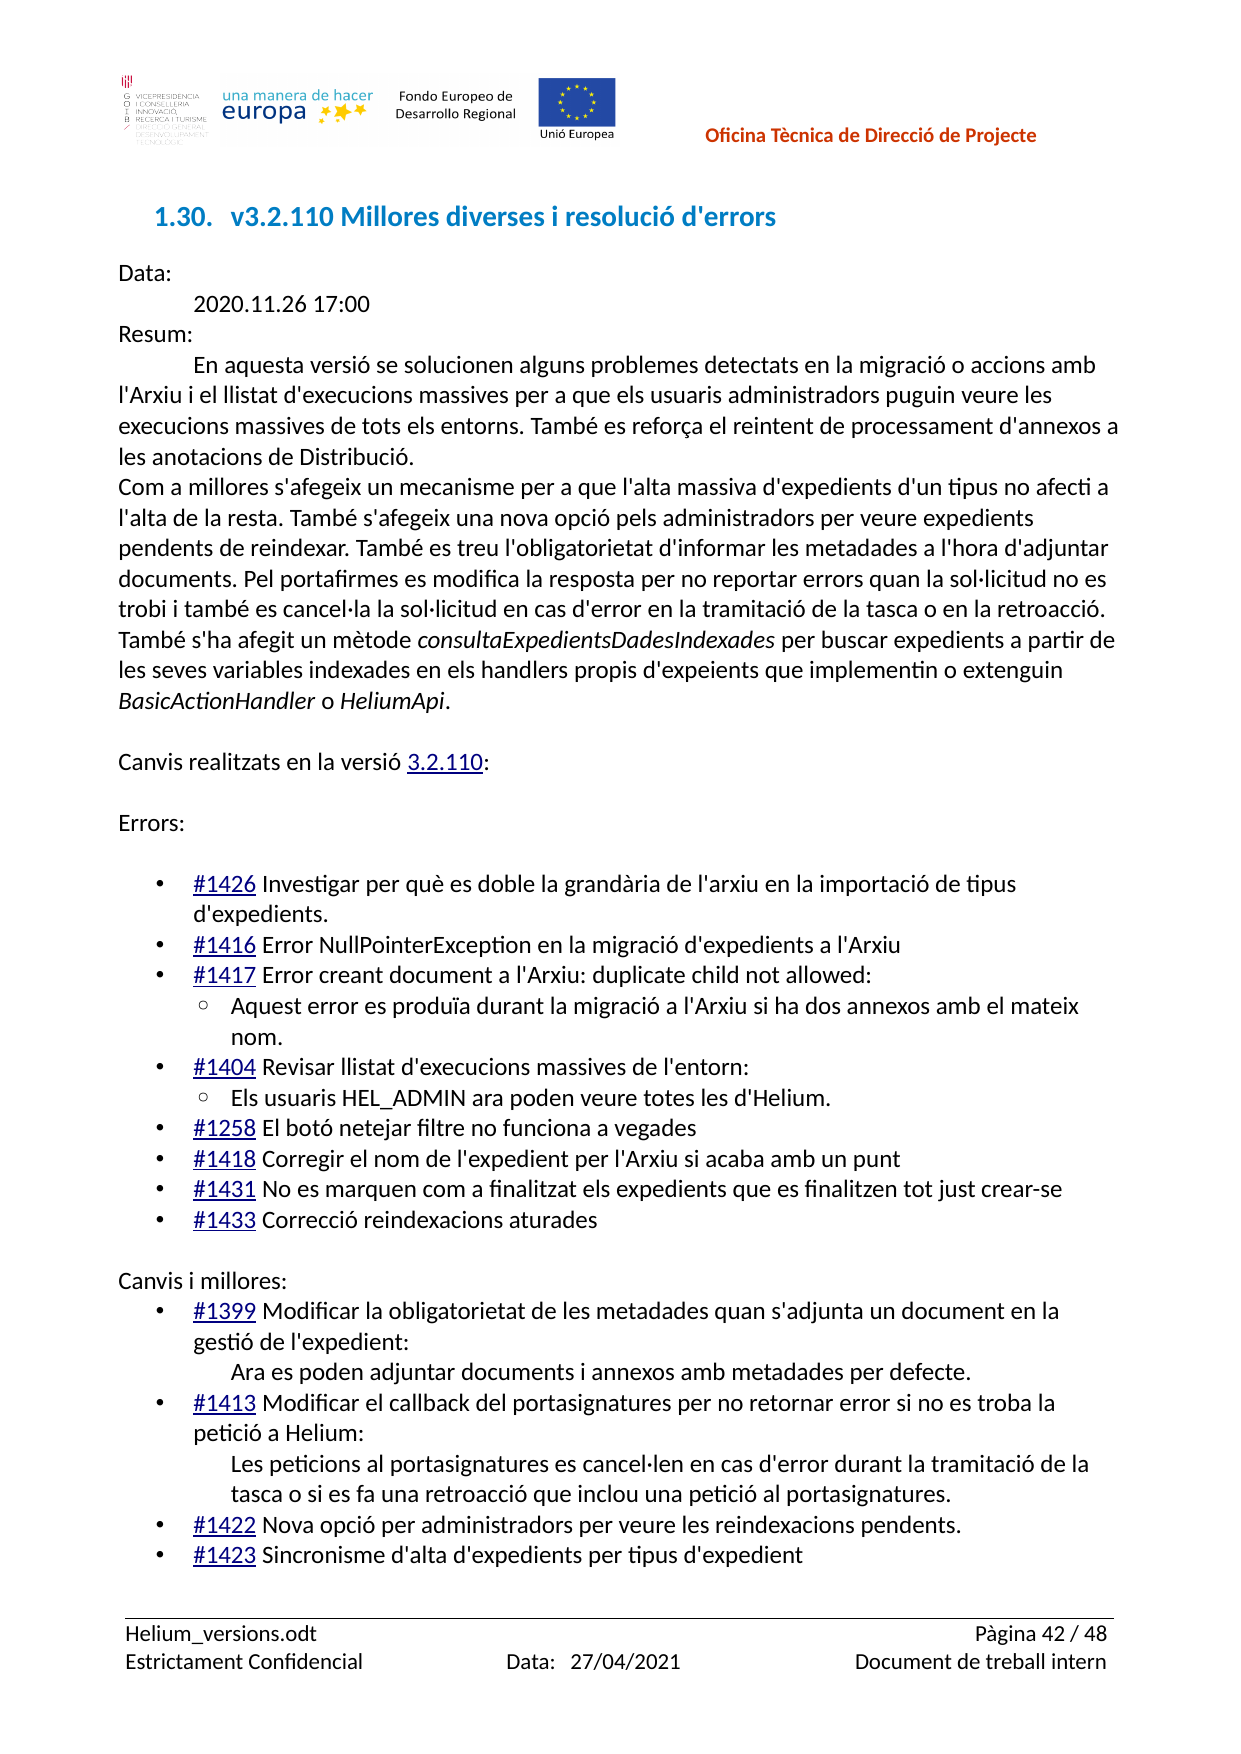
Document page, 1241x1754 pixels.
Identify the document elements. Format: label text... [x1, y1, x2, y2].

list #1431 No es marquen com a finalitzat els expedients que es finalitzen tot just crear-se [156, 1173, 1122, 1204]
list #1417 Error creant document a l'Arxiu: duplicate child not allowed: [156, 959, 1122, 990]
text Canvis i millores: [118, 1265, 1122, 1295]
list #1418 Corregir el nom de l'expedient per l'Arxiu si acaba amb un punt [156, 1143, 1122, 1173]
list #1413 Modificar el callback del portasignatures per no retornar error si no es troba la petició a Helium: [156, 1387, 1122, 1448]
list #1416 Error NullPointerException en la migració d'expedients a l'Arxiu [156, 929, 1122, 959]
text 2020.11.26 17:00 [118, 288, 1122, 319]
text En aquesta versió se solucionen alguns problemes detectats en la migració o accions amb l'Arxiu i el llistat d'execucions massives per a que els usuaris administradors puguin veure les execucions massives de tots els entorns. També es reforça el reintent de processament d'annexos a les anotacions de Distribució. [118, 349, 1122, 471]
list #1426 Investigar per què es doble la grandària de l'arxiu en la importació de tipus d'expedients. [156, 868, 1122, 929]
list Els usuaris HEL_ADMIN ara poden veure totes les d'Helium. [193, 1082, 1122, 1112]
list Aquest error es produïa durant la migració a l'Arxiu si ha dos annexos amb el mateix nom. [193, 990, 1122, 1051]
list #1433 Correcció reindexacions aturades [156, 1204, 1122, 1234]
picture [118, 73, 213, 147]
text Com a millores s'afegeix un mecanisme per a que l'alta massiva d'expedients d'un tipus no afecti a l'alta de la resta. També s'afegeix una nova opció pels administradors per veure expedients pendents de reindexar. També es treu l'obligatorietat d'informar les metadades a l'hora d'adjuntar documents. Pel portafirmes es modifica la resposta per no reportar errors quan la sol·licitud no es trobi i també es cancel·la la sol·licitud en cas d'error en la tramitació de la tasca o en la retroacció. També s'ha afegit un mètode consultaExpedientsDadesIndexades per buscar expedients a partir de les seves variables indexades en els handlers propis d'expeients que implementin o extenguin BasicActionHandler o HeliumApi. [118, 471, 1122, 715]
list #1422 Nova opció per administradors per veure les reindexacions pendents. [156, 1509, 1122, 1539]
text Canvis realitzats en la versió 3.2.110: [118, 746, 1122, 776]
picture [219, 73, 621, 147]
text Data: [118, 258, 1122, 288]
list #1399 Modificar la obligatorietat de les metadades quan s'adjunta un document en la gestió de l'expedient: [156, 1295, 1122, 1356]
text Resum: [118, 319, 1122, 349]
subtitle v3.2.110 Millores diverses i resolució d'errors [153, 198, 1122, 234]
list Les peticions al portasignatures es cancel·len en cas d'error durant la tramitació de la tasca o si es fa una retroacció que inclou una petició al portasignatures. [193, 1448, 1122, 1509]
list #1258 El botó netejar filtre no funciona a vegades [156, 1112, 1122, 1143]
text Errors: [118, 807, 1122, 837]
list Ara es poden adjuntar documents i annexos amb metadades per defecte. [193, 1356, 1122, 1387]
list #1423 Sincronisme d'alta d'expedients per tipus d'expedient [156, 1539, 1122, 1570]
list #1404 Revisar llistat d'execucions massives de l'entorn: [156, 1051, 1122, 1082]
